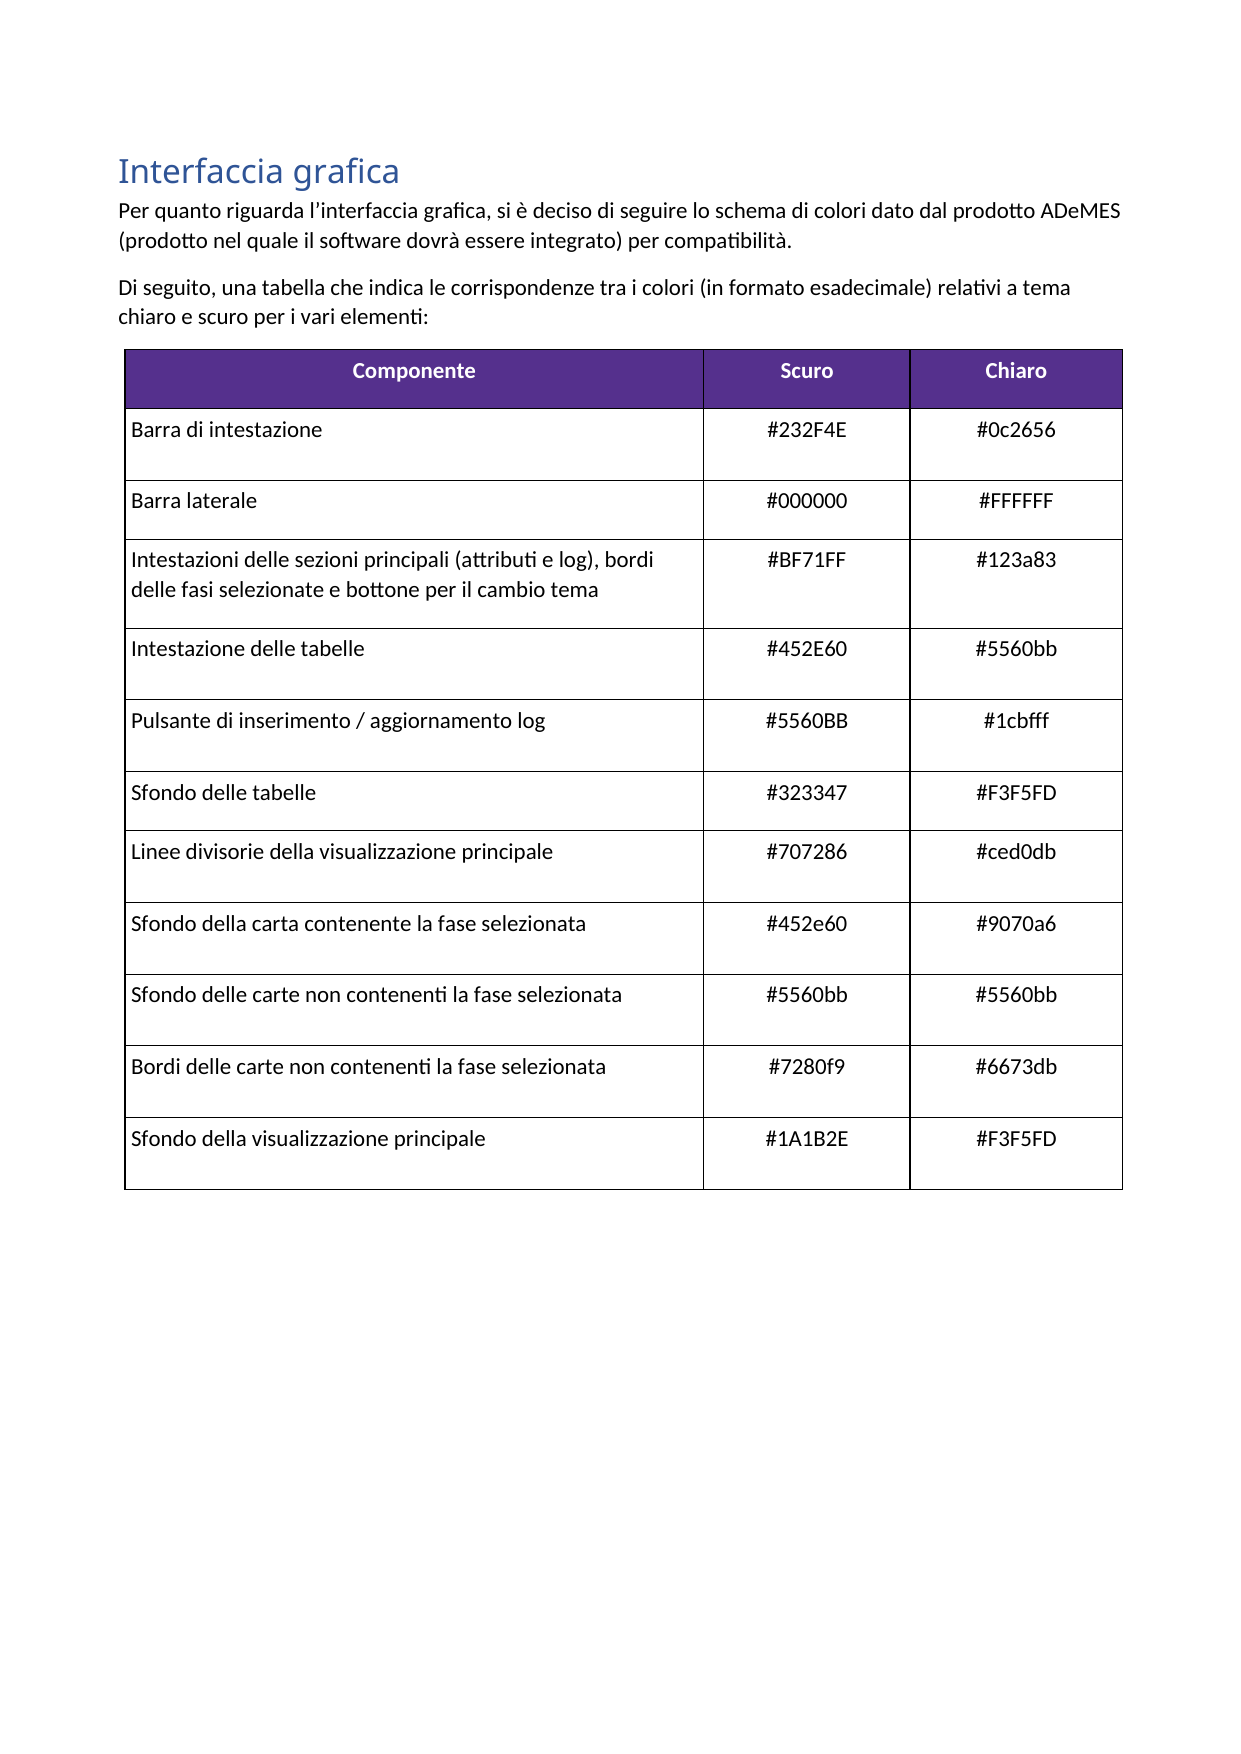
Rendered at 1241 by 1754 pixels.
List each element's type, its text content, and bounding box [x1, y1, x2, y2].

table_cell #9070a6 [911, 903, 1122, 974]
table_cell #5560BB [704, 700, 909, 771]
table_cell Sfondo della carta contenente la fase selezionata [126, 903, 703, 974]
table_cell #5560bb [911, 975, 1122, 1045]
table_cell Barra laterale [126, 481, 703, 539]
table_cell #452E60 [704, 629, 909, 699]
table_cell #ced0db [911, 831, 1122, 902]
table_cell #7280f9 [704, 1046, 909, 1117]
table_header Scuro [704, 350, 909, 408]
table_header Componente [126, 350, 703, 408]
table_cell Sfondo della visualizzazione principale [126, 1118, 703, 1189]
table_cell Sfondo delle carte non contenenti la fase selezionata [126, 975, 703, 1045]
table_cell #BF71FF [704, 540, 909, 628]
table_cell #F3F5FD [911, 772, 1122, 830]
table_cell #1A1B2E [704, 1118, 909, 1189]
table_cell #FFFFFF [911, 481, 1122, 539]
table_cell #323347 [704, 772, 909, 830]
table_cell #000000 [704, 481, 909, 539]
table_cell #5560bb [704, 975, 909, 1045]
table_cell #123a83 [911, 540, 1122, 628]
table_cell Barra di intestazione [126, 409, 703, 480]
table_cell #F3F5FD [911, 1118, 1122, 1189]
table_cell Linee divisorie della visualizzazione principale [126, 831, 703, 902]
table_cell #5560bb [911, 629, 1122, 699]
table_cell Intestazioni delle sezioni principali (attributi e log), bordi delle fasi selezionate e bottone per il cambio tema [126, 540, 703, 628]
table_cell Intestazione delle tabelle [126, 629, 703, 699]
table_cell #0c2656 [911, 409, 1122, 480]
table_cell #452e60 [704, 903, 909, 974]
table_cell #232F4E [704, 409, 909, 480]
table_cell Sfondo delle tabelle [126, 772, 703, 830]
table_cell Bordi delle carte non contenenti la fase selezionata [126, 1046, 703, 1117]
table_header Chiaro [911, 350, 1122, 408]
table_cell Pulsante di inserimento / aggiornamento log [126, 700, 703, 771]
text Per quanto riguarda l’interfaccia grafica, si è deciso di seguire lo schema di colori dato dal prodotto ADeMES (prodotto nel quale il software dovrà essere integrato) per compatibilità. [118, 196, 1122, 254]
text Di seguito, una tabella che indica le corrispondenze tra i colori (in formato esadecimale) relativi a tema chiaro e scuro per i vari elementi: [118, 273, 1122, 331]
table_cell #1cbfff [911, 700, 1122, 771]
table_cell #707286 [704, 831, 909, 902]
subtitle Interfaccia grafica [118, 148, 1122, 193]
table_cell #6673db [911, 1046, 1122, 1117]
